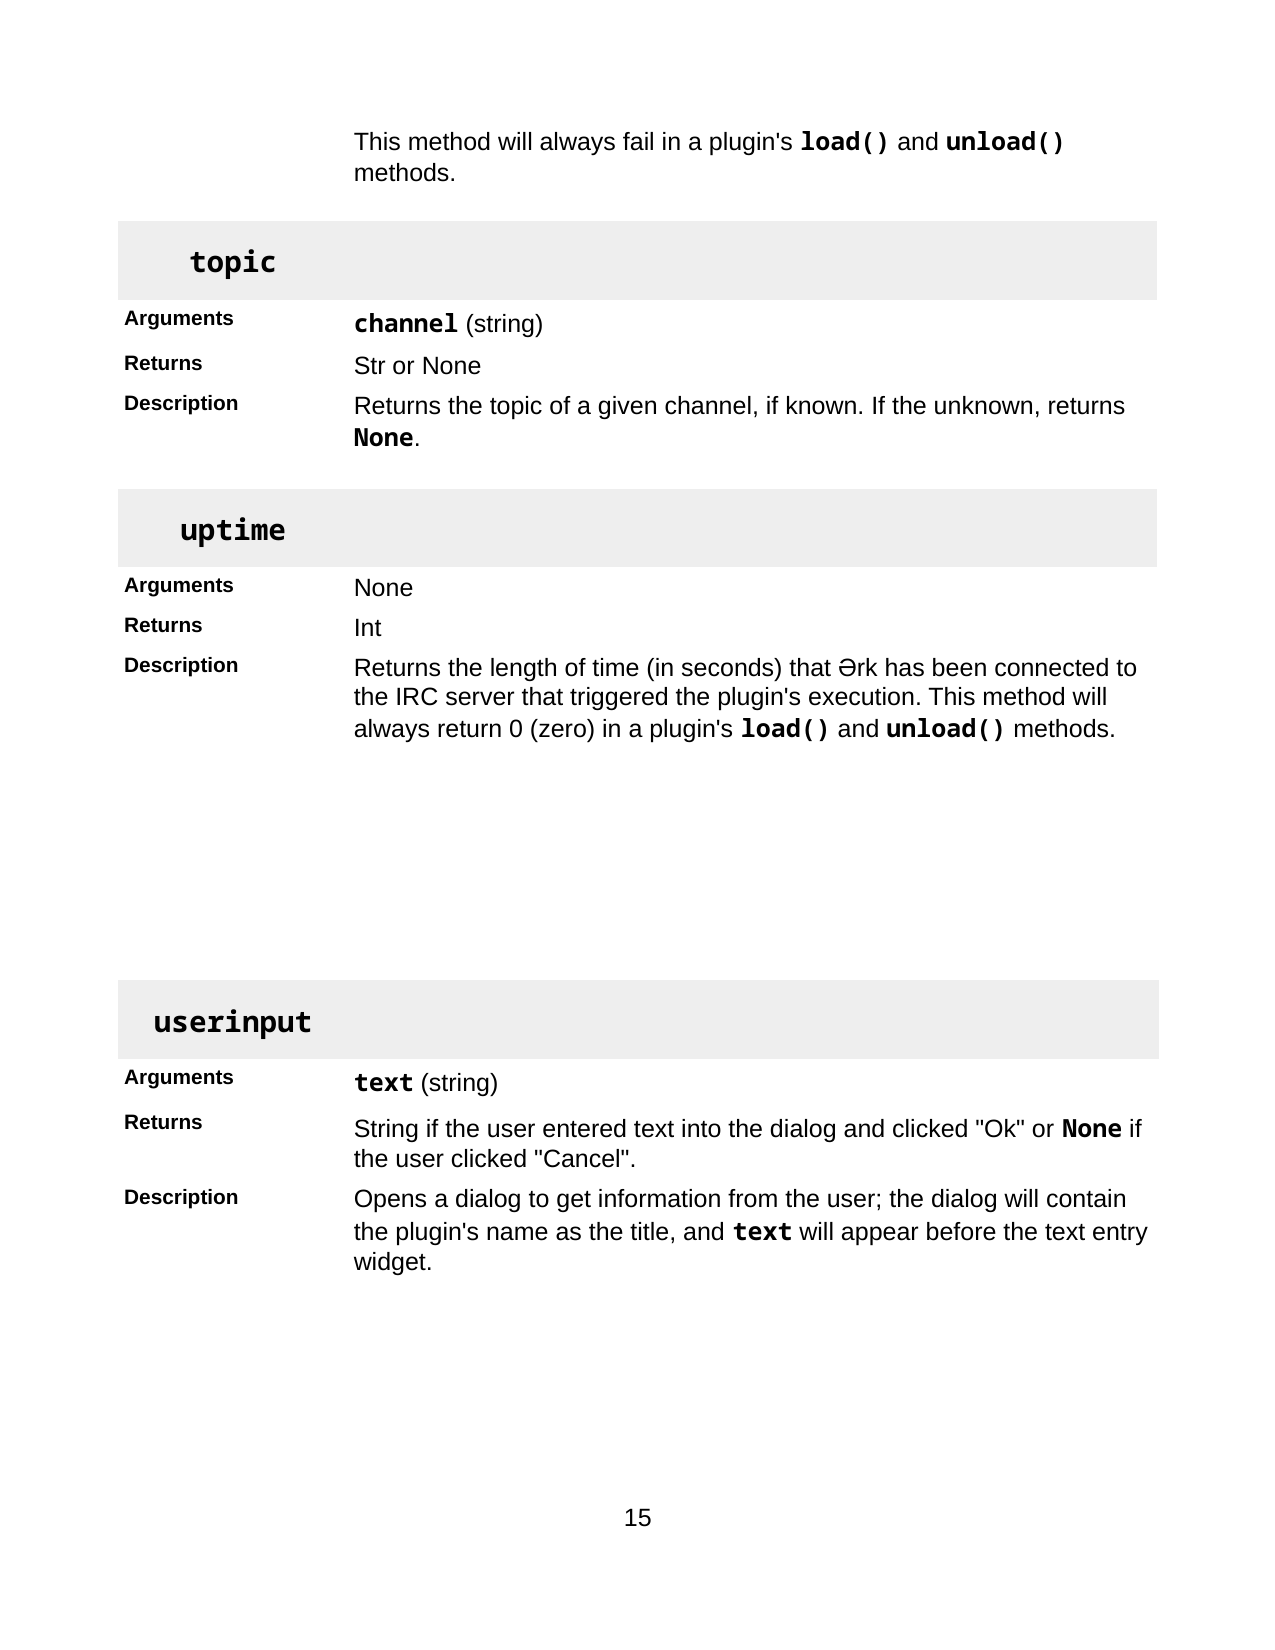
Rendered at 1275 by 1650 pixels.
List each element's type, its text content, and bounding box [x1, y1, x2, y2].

table_cell Description [118, 1179, 348, 1311]
table_header topic [118, 221, 348, 300]
table_cell Opens a dialog to get information from the user; the dialog will contain the plugin's name as the title, and text will appear before the text entry widget. [348, 1179, 1159, 1311]
table_cell None [348, 567, 1157, 607]
table_cell [118, 118, 348, 192]
table_cell Description [118, 648, 348, 750]
table_cell This method will always fail in a plugin's load() and unload() methods. [348, 118, 1157, 192]
table_cell Str or None [348, 345, 1157, 385]
table_cell Returns [118, 607, 348, 647]
table_cell Arguments [118, 1059, 348, 1104]
table_cell Arguments [118, 567, 348, 607]
table_header [348, 489, 1157, 567]
table_cell Int [348, 607, 1157, 647]
table_header [348, 980, 1159, 1059]
table_cell Description [118, 385, 348, 460]
table_cell Arguments [118, 300, 348, 345]
table_cell Returns the topic of a given channel, if known. If the unknown, returns None. [348, 385, 1157, 460]
table_cell Returns the length of time (in seconds) that Ərk has been connected to the IRC server that triggered the plugin's execution. This method will always return 0 (zero) in a plugin's load() and unload() methods. [348, 648, 1157, 750]
table_cell Returns [118, 1105, 348, 1179]
table_header [348, 221, 1157, 300]
table_header userinput [118, 980, 348, 1059]
table_header uptime [118, 489, 348, 567]
table_cell Returns [118, 345, 348, 385]
table_cell channel (string) [348, 300, 1157, 345]
table_cell text (string) [348, 1059, 1159, 1104]
table_cell String if the user entered text into the dialog and clicked "Ok" or None if the user clicked "Cancel". [348, 1105, 1159, 1179]
